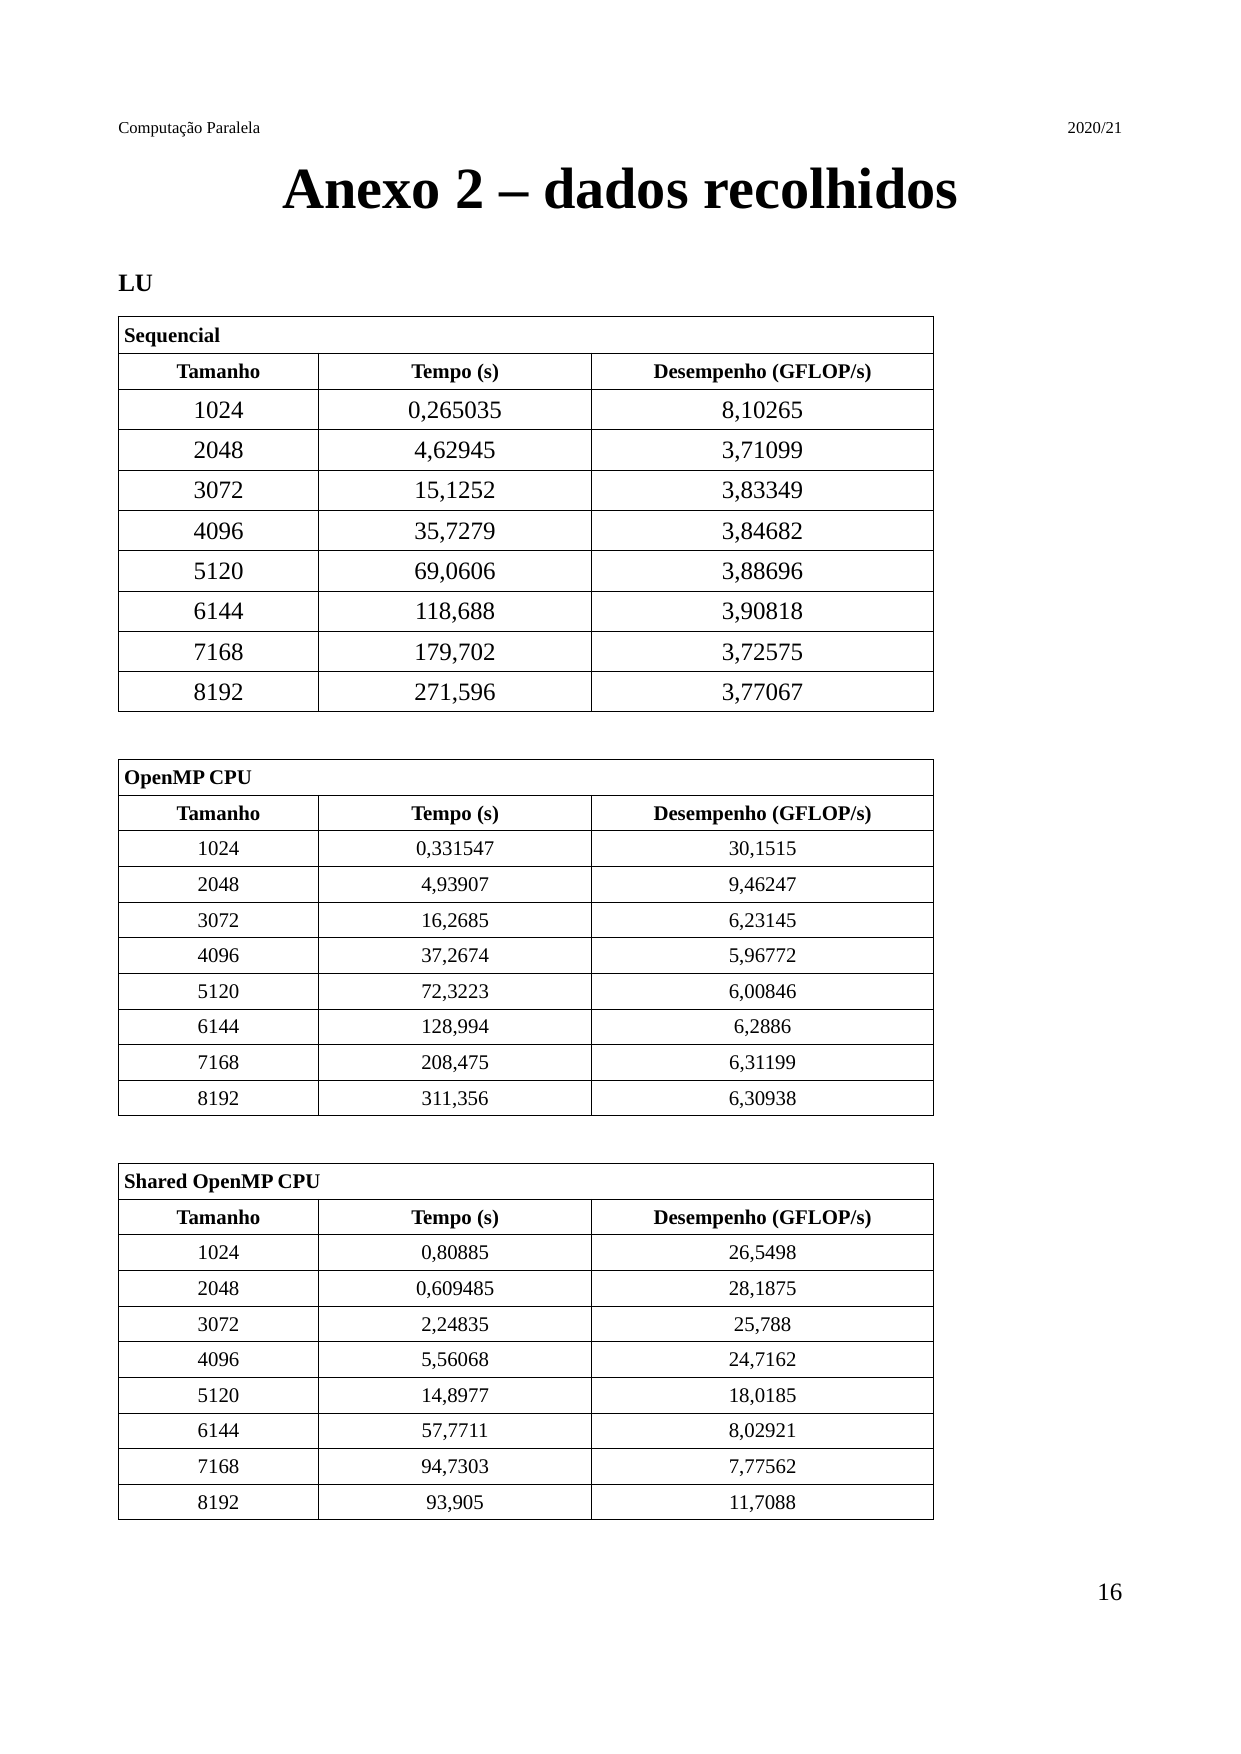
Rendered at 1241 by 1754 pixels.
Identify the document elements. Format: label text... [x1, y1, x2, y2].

table_cell 18,0185 [592, 1378, 933, 1412]
table_cell 4096 [119, 511, 318, 550]
table_cell 5120 [119, 1378, 318, 1412]
table_cell 128,994 [319, 1010, 591, 1044]
table_cell 6,2886 [592, 1010, 933, 1044]
text LU [118, 268, 1122, 297]
table_cell 3,71099 [592, 430, 933, 469]
table_cell 4096 [119, 1342, 318, 1377]
table_cell 6,00846 [592, 974, 933, 1008]
table_cell 5,56068 [319, 1342, 591, 1377]
table_cell 57,7711 [319, 1414, 591, 1448]
table_cell Desempenho (GFLOP/s) [592, 796, 933, 830]
table_cell Tamanho [119, 1200, 318, 1234]
table_cell 0,265035 [319, 390, 591, 429]
table_cell 5,96772 [592, 938, 933, 973]
subtitle Anexo 2 – dados recolhidos [118, 153, 1122, 221]
table_cell 6,31199 [592, 1045, 933, 1080]
table_cell 24,7162 [592, 1342, 933, 1377]
table_cell 6144 [119, 1010, 318, 1044]
table_cell 7,77562 [592, 1449, 933, 1484]
table_cell Desempenho (GFLOP/s) [592, 354, 933, 389]
table_cell 8192 [119, 672, 318, 711]
table_cell 7168 [119, 1449, 318, 1484]
table_cell 2,24835 [319, 1307, 591, 1341]
table_cell 28,1875 [592, 1271, 933, 1306]
table_cell 8192 [119, 1081, 318, 1115]
table_cell 0,609485 [319, 1271, 591, 1306]
table_cell Tempo (s) [319, 354, 591, 389]
table_cell 118,688 [319, 592, 591, 631]
table_cell 69,0606 [319, 551, 591, 591]
table_cell 3,83349 [592, 471, 933, 510]
table_cell 72,3223 [319, 974, 591, 1008]
table_cell 208,475 [319, 1045, 591, 1080]
table_header Shared OpenMP CPU [119, 1164, 933, 1199]
table_cell Tamanho [119, 796, 318, 830]
table_cell 6144 [119, 592, 318, 631]
table_cell 9,46247 [592, 867, 933, 902]
table_cell 7168 [119, 632, 318, 671]
table_cell 2048 [119, 867, 318, 902]
table_cell 6,23145 [592, 903, 933, 937]
table_cell Tamanho [119, 354, 318, 389]
table_cell 8,02921 [592, 1414, 933, 1448]
table_cell 3,90818 [592, 592, 933, 631]
table_cell Tempo (s) [319, 796, 591, 830]
table_cell 0,331547 [319, 831, 591, 866]
table_cell 4,62945 [319, 430, 591, 469]
table_cell 4,93907 [319, 867, 591, 902]
table_cell 1024 [119, 1235, 318, 1270]
table_cell 6,30938 [592, 1081, 933, 1115]
table_cell 16,2685 [319, 903, 591, 937]
table_cell 15,1252 [319, 471, 591, 510]
table_cell 7168 [119, 1045, 318, 1080]
table_cell 3,72575 [592, 632, 933, 671]
table_cell 2048 [119, 1271, 318, 1306]
table_cell 3,84682 [592, 511, 933, 550]
table_cell 11,7088 [592, 1485, 933, 1519]
table_cell 2048 [119, 430, 318, 469]
table_cell 3,88696 [592, 551, 933, 591]
table_cell 3072 [119, 1307, 318, 1341]
table_cell 271,596 [319, 672, 591, 711]
table_cell 1024 [119, 390, 318, 429]
table_cell 37,2674 [319, 938, 591, 973]
table_cell 8,10265 [592, 390, 933, 429]
table_cell 311,356 [319, 1081, 591, 1115]
table_cell 30,1515 [592, 831, 933, 866]
table_cell Desempenho (GFLOP/s) [592, 1200, 933, 1234]
table_cell 14,8977 [319, 1378, 591, 1412]
table_cell Tempo (s) [319, 1200, 591, 1234]
table_cell 35,7279 [319, 511, 591, 550]
table_cell 25,788 [592, 1307, 933, 1341]
table_cell 3,77067 [592, 672, 933, 711]
table_header OpenMP CPU [119, 760, 933, 795]
table_cell 179,702 [319, 632, 591, 671]
table_cell 94,7303 [319, 1449, 591, 1484]
table_cell 1024 [119, 831, 318, 866]
table_cell 6144 [119, 1414, 318, 1448]
table_cell 26,5498 [592, 1235, 933, 1270]
table_cell 5120 [119, 974, 318, 1008]
table_cell 3072 [119, 903, 318, 937]
table_header Sequencial [119, 317, 933, 352]
table_cell 4096 [119, 938, 318, 973]
table_cell 0,80885 [319, 1235, 591, 1270]
table_cell 93,905 [319, 1485, 591, 1519]
table_cell 8192 [119, 1485, 318, 1519]
table_cell 3072 [119, 471, 318, 510]
table_cell 5120 [119, 551, 318, 591]
